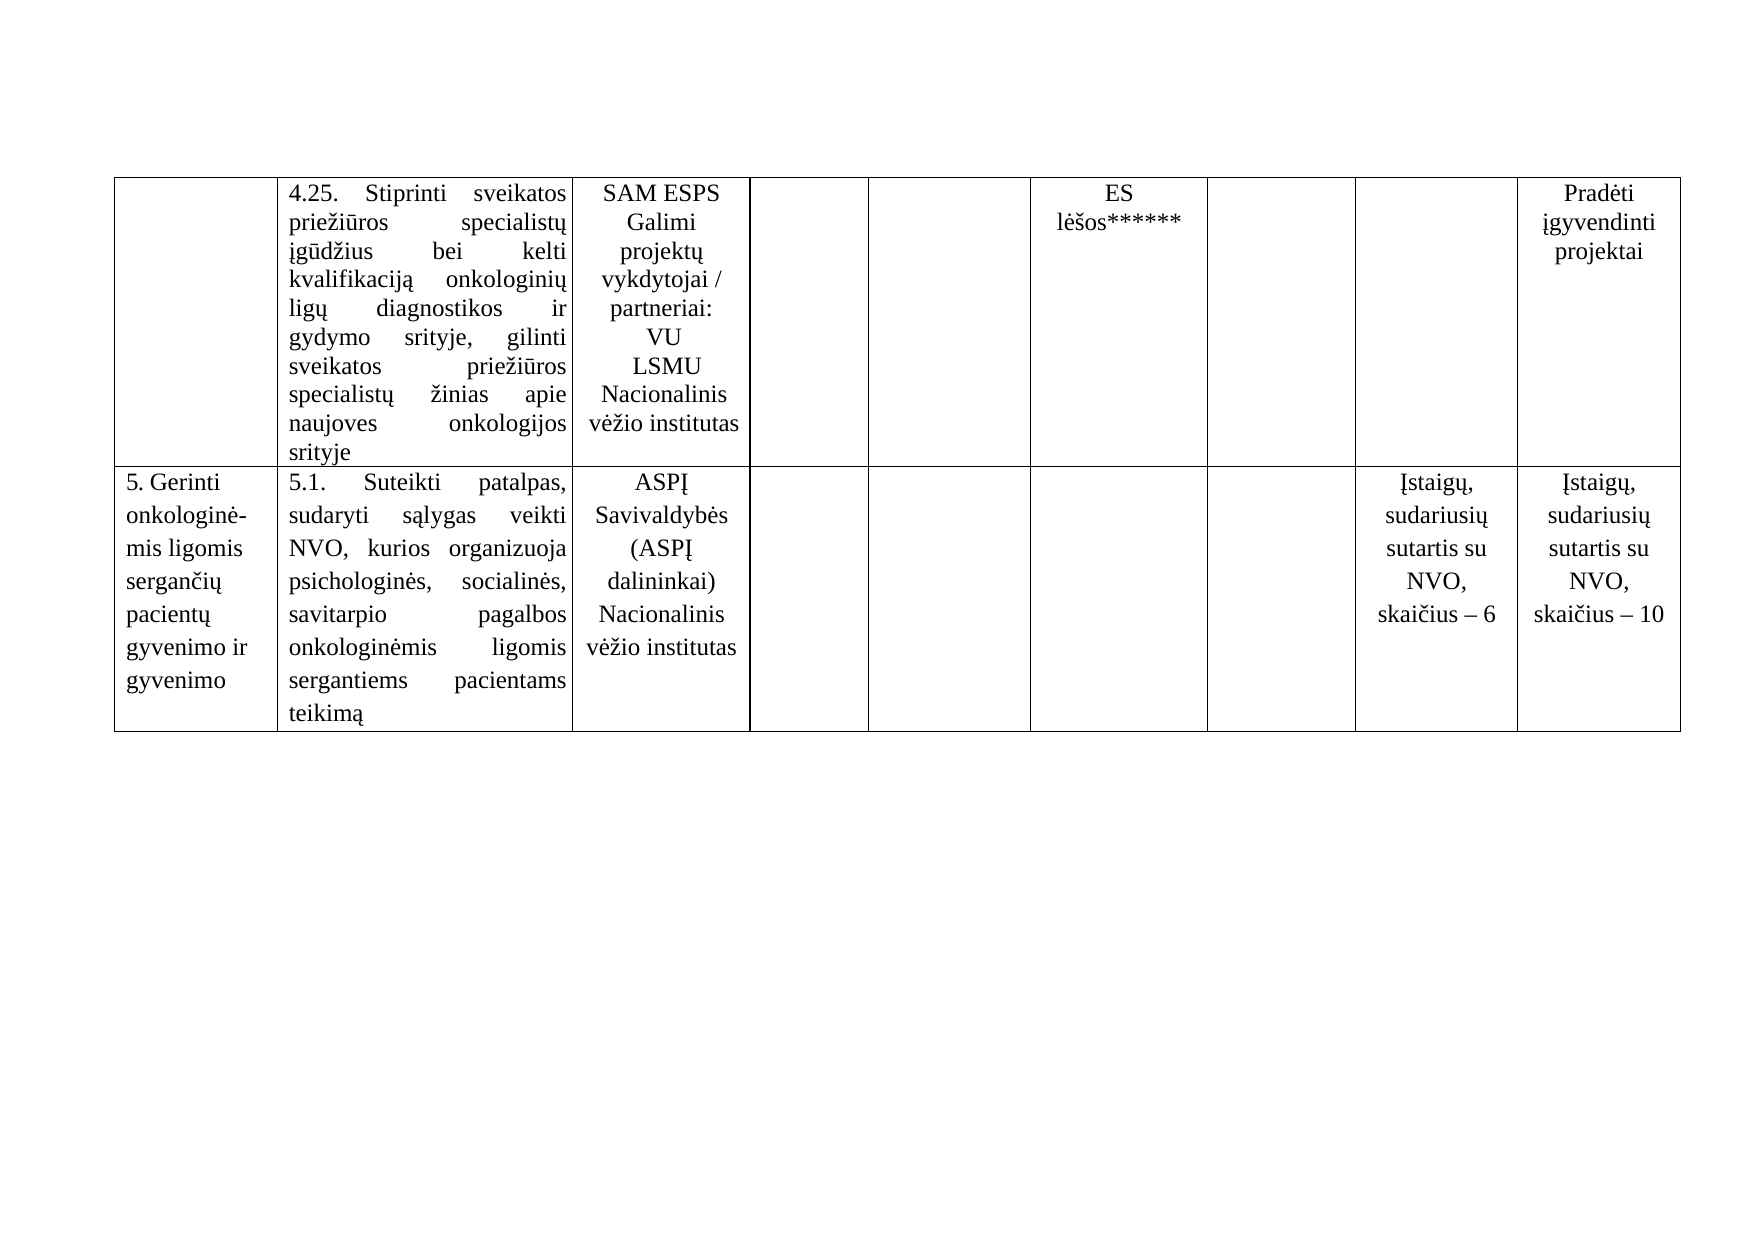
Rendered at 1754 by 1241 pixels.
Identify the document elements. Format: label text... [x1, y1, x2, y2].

table_cell [751, 178, 868, 466]
table_cell [1208, 467, 1355, 731]
table_cell [869, 178, 1030, 466]
table_cell [1208, 178, 1355, 466]
table_cell Pradėti įgyvendinti projektai [1518, 178, 1680, 466]
table_cell [751, 467, 868, 731]
table_cell SAM ESPS Galimi projektų vykdytojai / partneriai: VU LSMU Nacionalinis vėžio institutas [573, 178, 749, 466]
table_cell [1031, 467, 1207, 731]
table_cell 5.1. Suteikti patalpas, sudaryti sąlygas veikti NVO, kurios organizuoja psichologinės, socialinės, savitarpio pagalbos onkologinėmis ligomis sergantiems pacientams teikimą [278, 467, 572, 731]
table_cell 5. Gerinti onkologinė-mis ligomis sergančių pacientų gyvenimo ir gyvenimo [115, 467, 277, 731]
table_cell Įstaigų, sudariusių sutartis su NVO, skaičius – 6 [1356, 467, 1517, 731]
table_cell ASPĮ Savivaldybės (ASPĮ dalininkai) Nacionalinis vėžio institutas [573, 467, 749, 731]
table_cell ES lėšos****** [1031, 178, 1207, 466]
table_cell Įstaigų, sudariusių sutartis su NVO, skaičius – 10 [1518, 467, 1680, 731]
table_cell [1356, 178, 1517, 466]
table_cell [869, 467, 1030, 731]
table_cell [115, 178, 277, 466]
table_cell 4.25. Stiprinti sveikatos priežiūros specialistų įgūdžius bei kelti kvalifikaciją onkologinių ligų diagnostikos ir gydymo srityje, gilinti sveikatos priežiūros specialistų žinias apie naujoves onkologijos srityje [278, 178, 572, 466]
